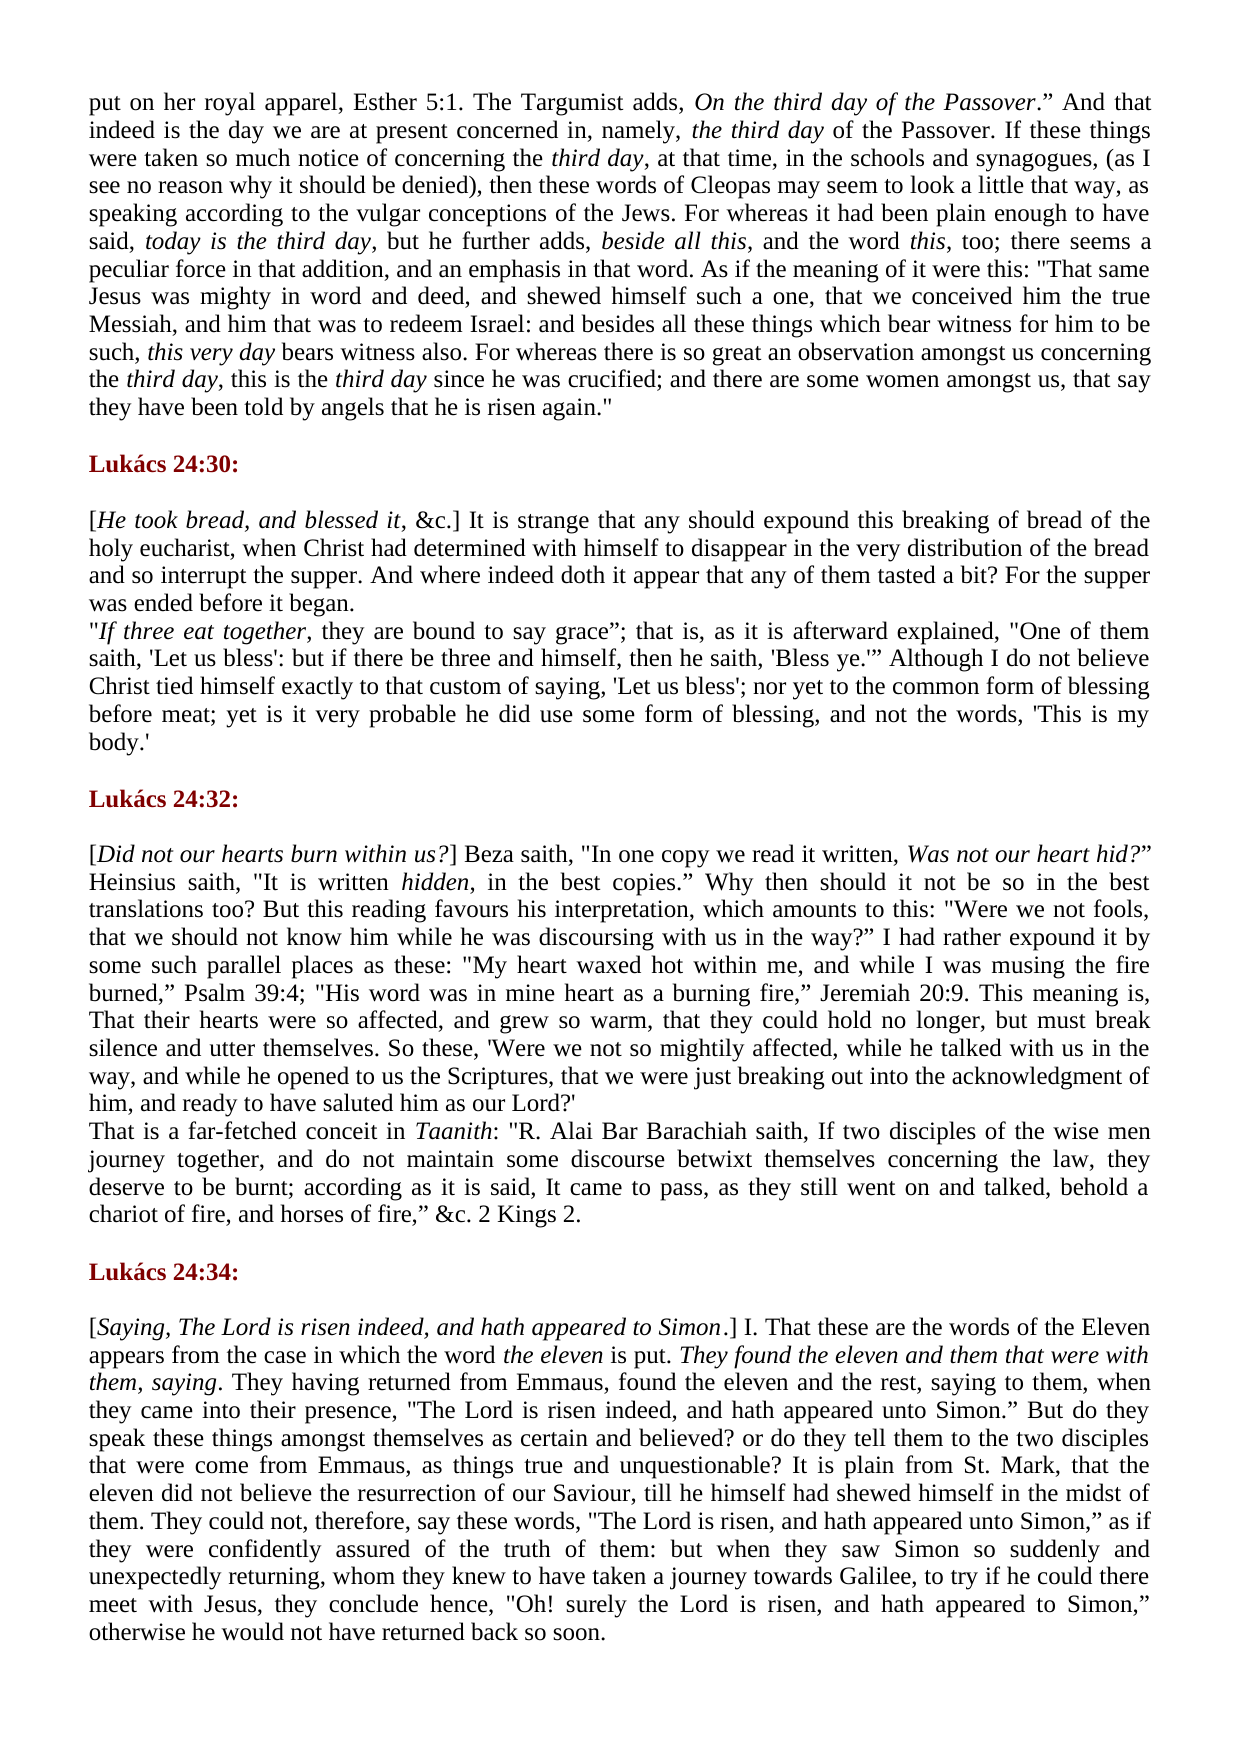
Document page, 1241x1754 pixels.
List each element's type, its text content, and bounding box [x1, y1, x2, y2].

text That is a far-fetched conceit in Taanith: "R. Alai Bar Barachiah saith, If two disciples of the wise men journey together, and do not maintain some discourse betwixt themselves concerning the law, they deserve to be burnt; according as it is said, It came to pass, as they still went on and talked, behold a chariot of fire, and horses of fire,” &c. 2 Kings 2. [88, 1117, 1152, 1228]
text Lukács 24:32: [88, 785, 1152, 812]
text Lukács 24:30: [88, 451, 1152, 478]
text [Saying, The Lord is risen indeed, and hath appeared to Simon.] I. That these are the words of the Eleven appears from the case in which the word the eleven is put. They found the eleven and them that were with them, saying. They having returned from Emmaus, found the eleven and the rest, saying to them, when they came into their presence, "The Lord is risen indeed, and hath appeared unto Simon.” But do they speak these things amongst themselves as certain and believed? or do they tell them to the two disciples that were come from Emmaus, as things true and unquestionable? It is plain from St. Mark, that the eleven did not believe the resurrection of our Saviour, till he himself had shewed himself in the midst of them. They could not, therefore, say these words, "The Lord is risen, and hath appeared unto Simon,” as if they were confidently assured of the truth of them: but when they saw Simon so suddenly and unexpectedly returning, whom they knew to have taken a journey towards Galilee, to try if he could there meet with Jesus, they conclude hence, "Oh! surely the Lord is risen, and hath appeared to Simon,” otherwise he would not have returned back so soon. [88, 1313, 1152, 1646]
text put on her royal apparel, Esther 5:1. The Targumist adds, On the third day of the Passover.” And that indeed is the day we are at present concerned in, namely, the third day of the Passover. If these things were taken so much notice of concerning the third day, at that time, in the schools and synagogues, (as I see no reason why it should be denied), then these words of Cleopas may seem to look a little that way, as speaking according to the vulgar conceptions of the Jews. For whereas it had been plain enough to have said, today is the third day, but he further adds, beside all this, and the word this, too; there seems a peculiar force in that addition, and an emphasis in that word. As if the meaning of it were this: "That same Jesus was mighty in word and deed, and shewed himself such a one, that we conceived him the true Messiah, and him that was to redeem Israel: and besides all these things which bear witness for him to be such, this very day bears witness also. For whereas there is so great an observation amongst us concerning the third day, this is the third day since he was crucified; and there are some women amongst us, that say they have been told by angels that he is risen again." [88, 88, 1152, 421]
text Lukács 24:34: [88, 1258, 1152, 1285]
text [Did not our hearts burn within us?] Beza saith, "In one copy we read it written, Was not our heart hid?” Heinsius saith, "It is written hidden, in the best copies.” Why then should it not be so in the best translations too? But this reading favours his interpretation, which amounts to this: "Were we not fools, that we should not know him while he was discoursing with us in the way?” I had rather expound it by some such parallel places as these: "My heart waxed hot within me, and while I was musing the fire burned,” Psalm 39:4; "His word was in mine heart as a burning fire,” Jeremiah 20:9. This meaning is, That their hearts were so affected, and grew so warm, that they could hold no longer, but must break silence and utter themselves. So these, 'Were we not so mightily affected, while he talked with us in the way, and while he opened to us the Scriptures, that we were just breaking out into the acknowledgment of him, and ready to have saluted him as our Lord?' [88, 840, 1152, 1117]
text [He took bread, and blessed it, &c.] It is strange that any should expound this breaking of bread of the holy eucharist, when Christ had determined with himself to disappear in the very distribution of the bread and so interrupt the supper. And where indeed doth it appear that any of them tasted a bit? For the supper was ended before it began. [88, 506, 1152, 617]
text "If three eat together, they are bound to say grace”; that is, as it is afterward explained, "One of them saith, 'Let us bless': but if there be three and himself, then he saith, 'Bless ye.'” Although I do not believe Christ tied himself exactly to that custom of saying, 'Let us bless'; nor yet to the common form of blessing before meat; yet is it very probable he did use some form of blessing, and not the words, 'This is my body.' [88, 617, 1152, 755]
